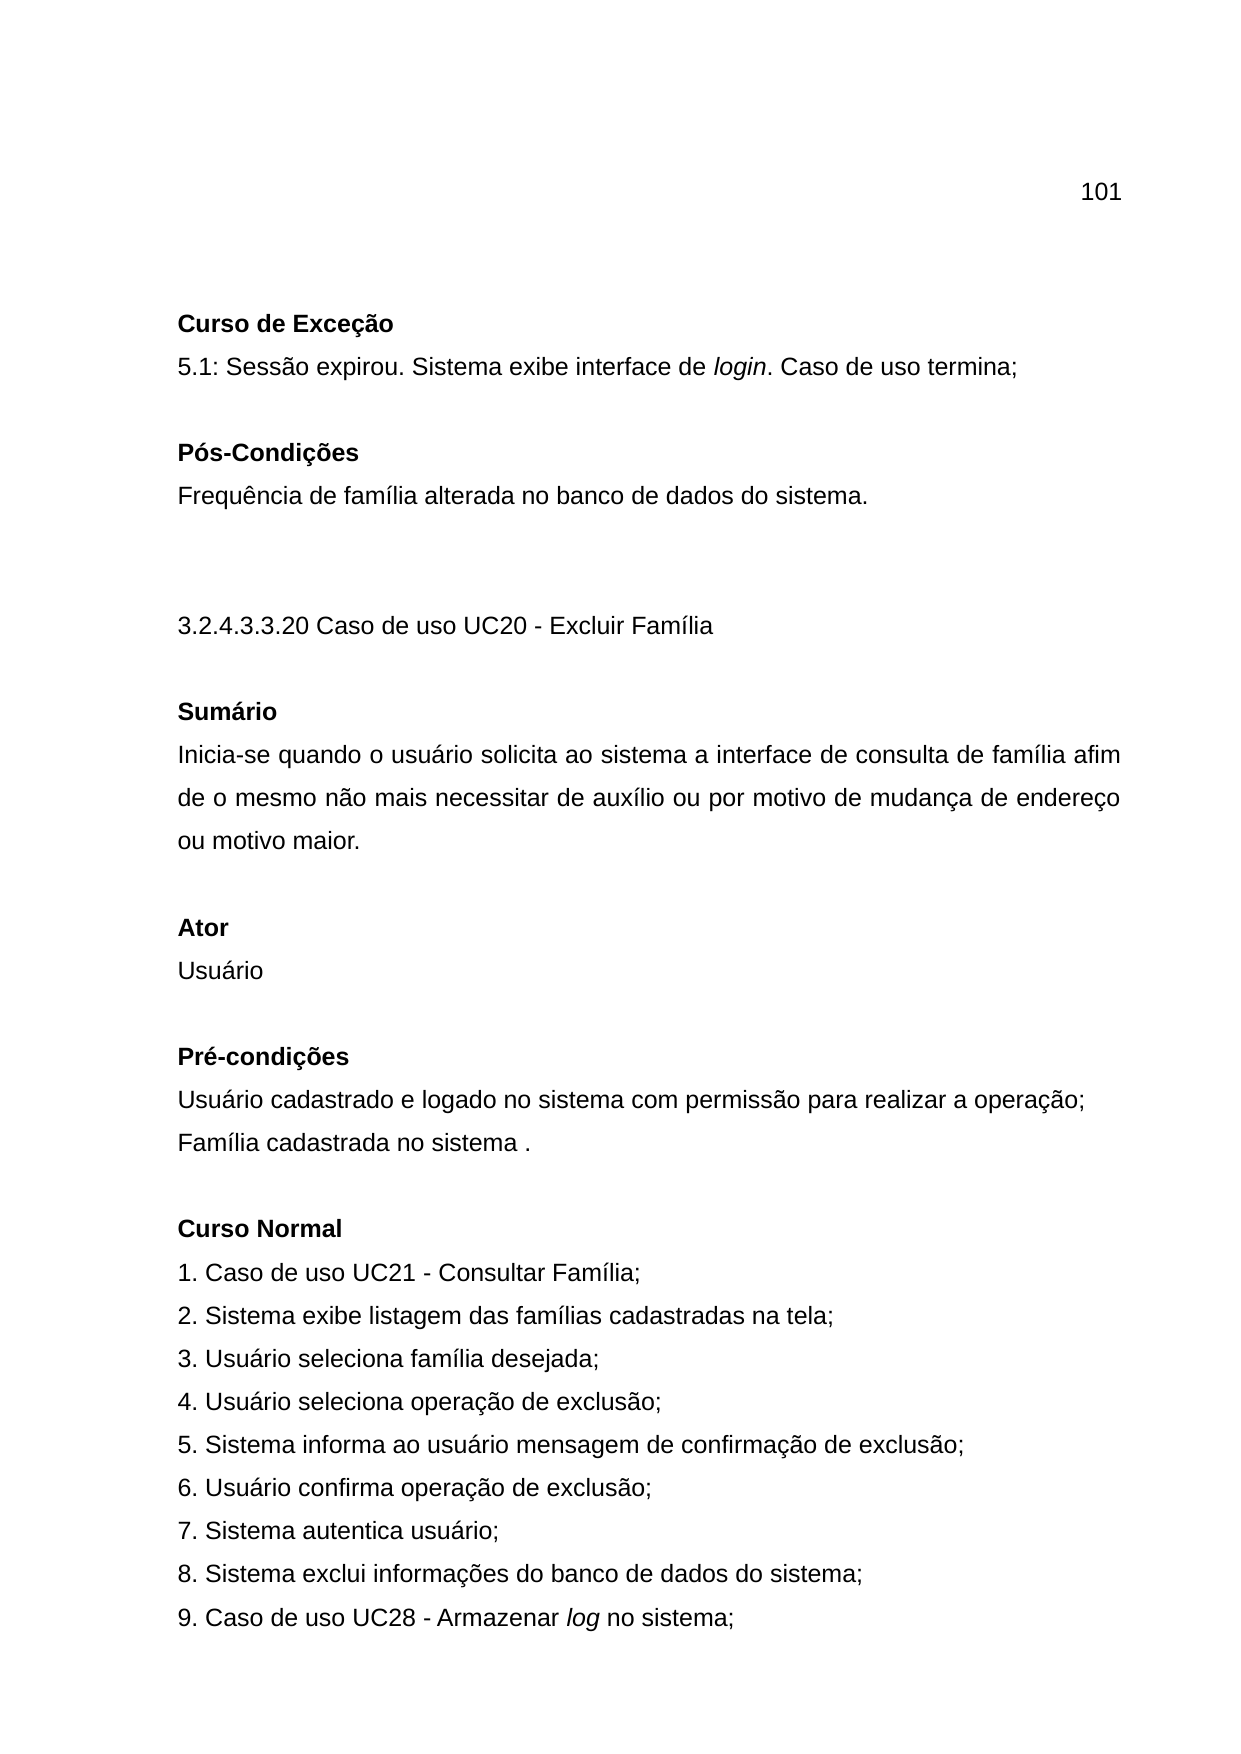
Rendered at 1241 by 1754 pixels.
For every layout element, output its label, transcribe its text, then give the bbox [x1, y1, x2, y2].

text 4. Usuário seleciona operação de exclusão; [177, 1387, 1122, 1416]
text 3.2.4.3.3.20 Caso de uso UC20 - Excluir Família [177, 611, 1122, 639]
text 5.1: Sessão expirou. Sistema exibe interface de login. Caso de uso termina; [177, 352, 1122, 381]
text 7. Sistema autentica usuário; [177, 1516, 1122, 1545]
text Sumário [177, 697, 1122, 726]
text Ator [177, 913, 1122, 941]
text 3. Usuário seleciona família desejada; [177, 1344, 1122, 1373]
text Usuário [177, 956, 1122, 984]
text Pós-Condições [177, 438, 1122, 467]
text 8. Sistema exclui informações do banco de dados do sistema; [177, 1559, 1122, 1588]
text Curso Normal [177, 1214, 1122, 1243]
text 6. Usuário confirma operação de exclusão; [177, 1473, 1122, 1502]
text Curso de Exceção [177, 309, 1122, 338]
text 2. Sistema exibe listagem das famílias cadastradas na tela; [177, 1301, 1122, 1329]
text 9. Caso de uso UC28 - Armazenar log no sistema; [177, 1603, 1122, 1631]
text 5. Sistema informa ao usuário mensagem de confirmação de exclusão; [177, 1430, 1122, 1459]
text Usuário cadastrado e logado no sistema com permissão para realizar a operação; [177, 1085, 1122, 1114]
text 1. Caso de uso UC21 - Consultar Família; [177, 1258, 1122, 1286]
text Pré-condições [177, 1042, 1122, 1071]
text Frequência de família alterada no banco de dados do sistema. [177, 481, 1122, 510]
text Família cadastrada no sistema . [177, 1128, 1122, 1157]
text Inicia-se quando o usuário solicita ao sistema a interface de consulta de família afim de o mesmo não mais necessitar de auxílio ou por motivo de mudança de endereço ou motivo maior. [177, 740, 1122, 855]
